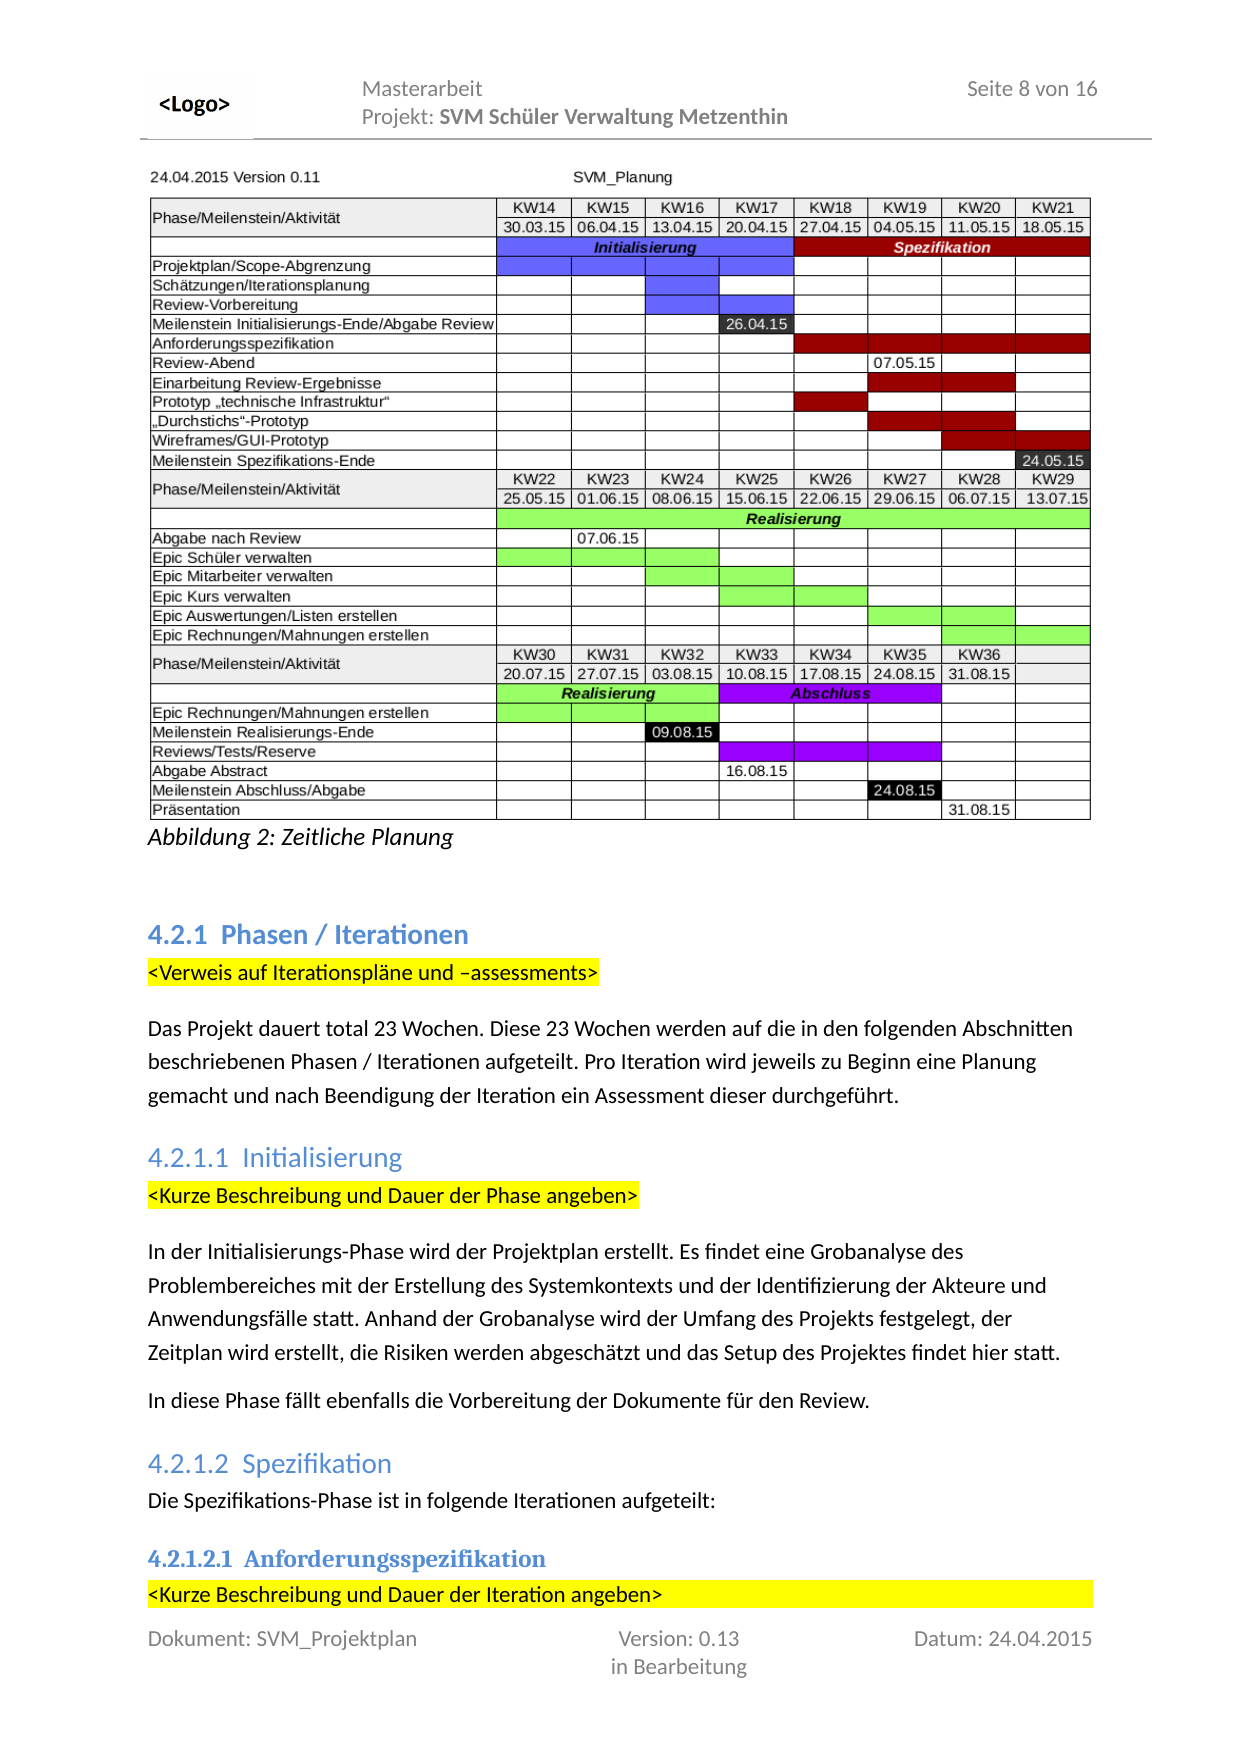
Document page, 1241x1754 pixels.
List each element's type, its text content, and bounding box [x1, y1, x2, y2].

subtitle Phasen / Iterationen [148, 916, 1093, 952]
picture [147, 73, 254, 139]
picture [147, 167, 1093, 822]
subtitle Initialisierung [148, 1139, 1093, 1175]
text <Kurze Beschreibung und Dauer der Phase angeben> [148, 1181, 1093, 1209]
text Die Spezifikations-Phase ist in folgende Iterationen aufgeteilt: [148, 1487, 1093, 1515]
subtitle Spezifikation [148, 1445, 1093, 1480]
subtitle Anforderungsspezifikation [148, 1545, 1093, 1574]
text In diese Phase fällt ebenfalls die Vorbereitung der Dokumente für den Review. [148, 1386, 1093, 1414]
text In der Initialisierungs-Phase wird der Projektplan erstellt. Es findet eine Grobanalyse des Problembereiches mit der Erstellung des Systemkontexts und der Identifizierung der Akteure und Anwendungsfälle statt. Anhand der Grobanalyse wird der Umfang des Projekts festgelegt, der Zeitplan wird erstellt, die Risiken werden abgeschätzt und das Setup des Projektes findet hier statt. [148, 1237, 1093, 1366]
text <Kurze Beschreibung und Dauer der Iteration angeben> [148, 1580, 1093, 1608]
text Abbildung 2: Zeitliche Planung [148, 822, 1093, 852]
text Das Projekt dauert total 23 Wochen. Diese 23 Wochen werden auf die in den folgenden Abschnitten beschriebenen Phasen / Iterationen aufgeteilt. Pro Iteration wird jeweils zu Beginn eine Planung gemacht und nach Beendigung der Iteration ein Assessment dieser durchgeführt. [148, 1014, 1093, 1109]
text <Verweis auf Iterationspläne und –assessments> [148, 958, 1093, 986]
